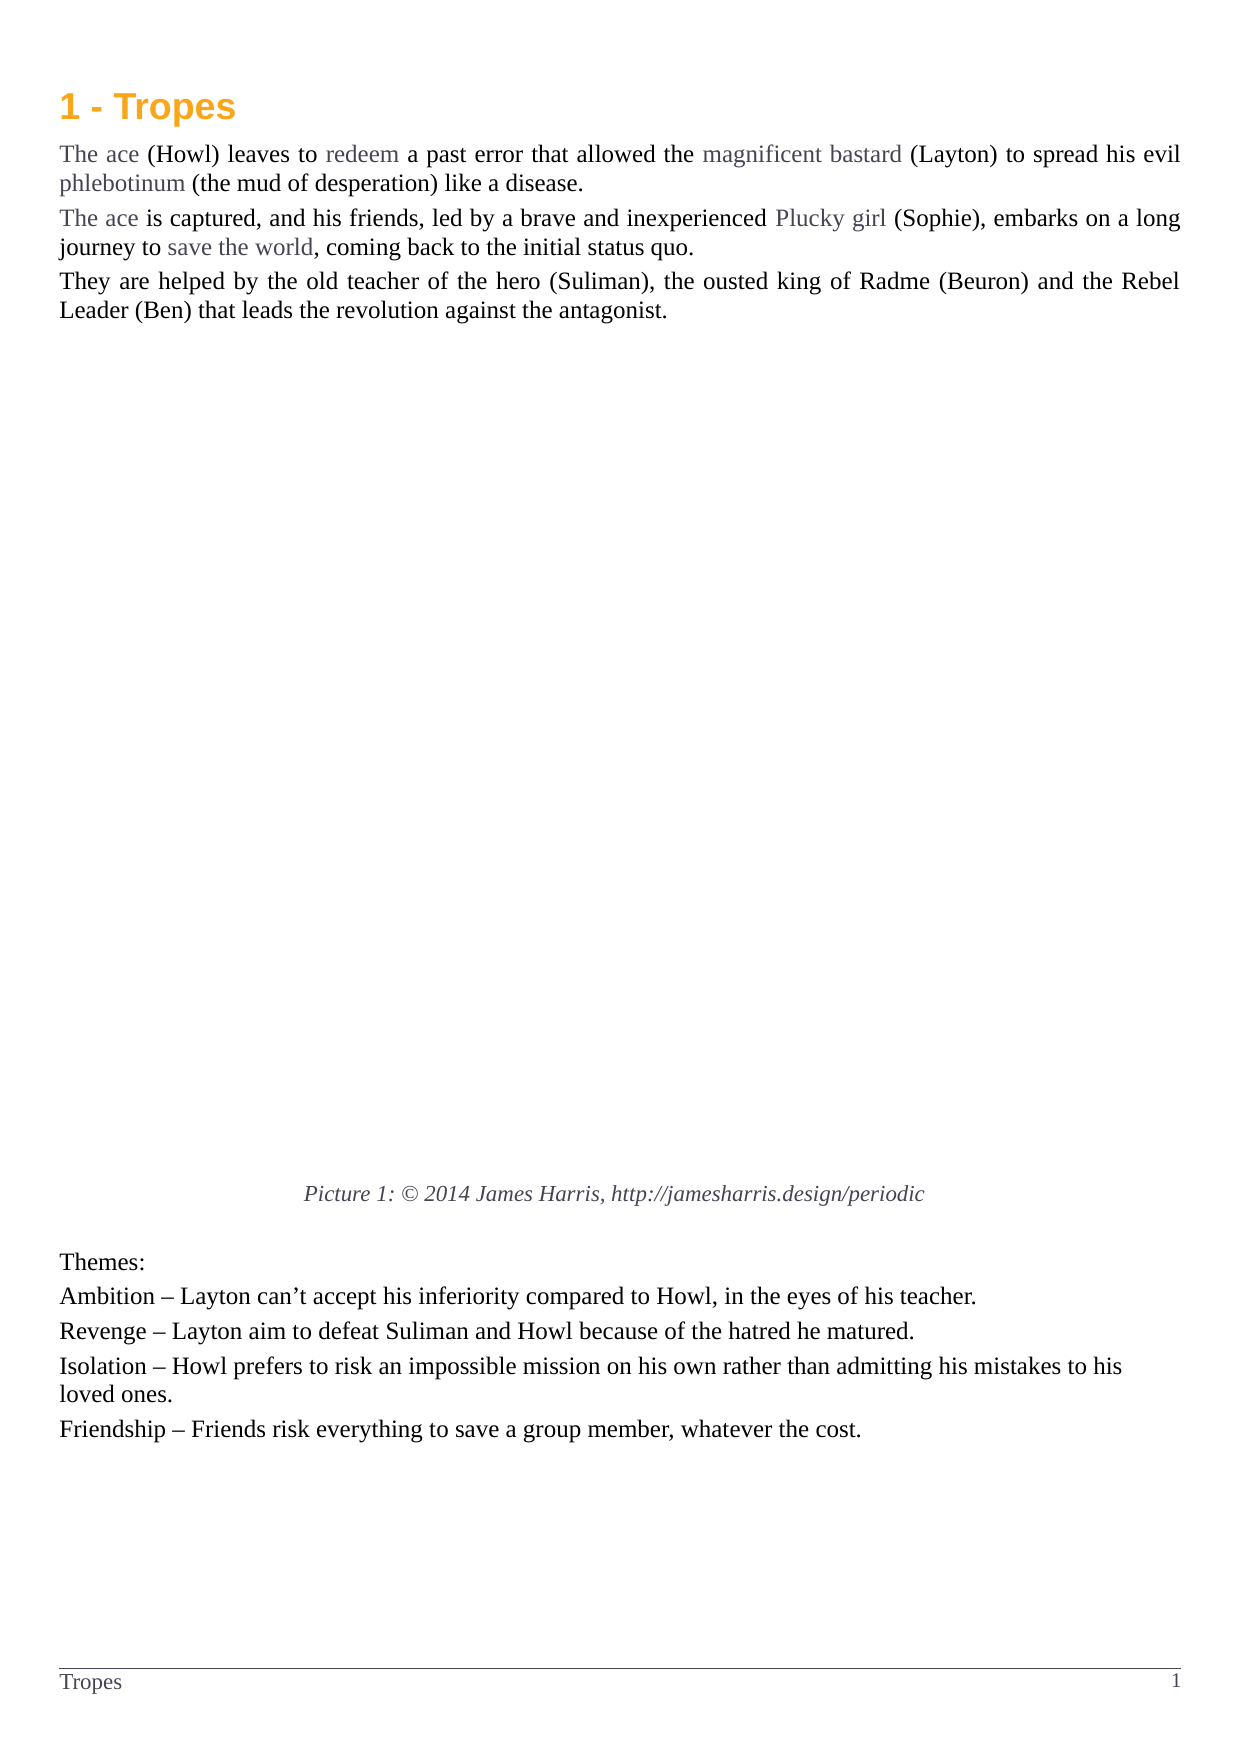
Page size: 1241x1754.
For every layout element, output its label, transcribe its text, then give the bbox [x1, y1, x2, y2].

text Ambition – Layton can’t accept his inferiority compared to Howl, in the eyes of his teacher. [59, 1281, 1181, 1310]
text Isolation – Howl prefers to risk an impossible mission on his own rather than admitting his mistakes to his loved ones. [59, 1351, 1181, 1408]
text Picture 1: © 2014 James Harris, http://jamesharris.design/periodic [304, 377, 937, 1206]
text Friendship – Friends risk everything to save a group member, whatever the cost. [59, 1414, 1181, 1443]
text The ace is captured, and his friends, led by a brave and inexperienced Plucky girl (Sophie), embarks on a long journey to save the world, coming back to the initial status quo. [59, 203, 1181, 260]
text Themes: [59, 1247, 1181, 1275]
text They are helped by the old teacher of the hero (Suliman), the ousted king of Radme (Beuron) and the Rebel Leader (Ben) that leads the revolution against the antagonist. [59, 266, 1181, 324]
text The ace (Howl) leaves to redeem a past error that allowed the magnificent bastard (Layton) to spread his evil phlebotinum (the mud of desperation) like a disease. [59, 139, 1181, 197]
text Revenge – Layton aim to defeat Suliman and Howl because of the hatred he matured. [59, 1316, 1181, 1345]
subtitle Tropes [59, 84, 1181, 127]
